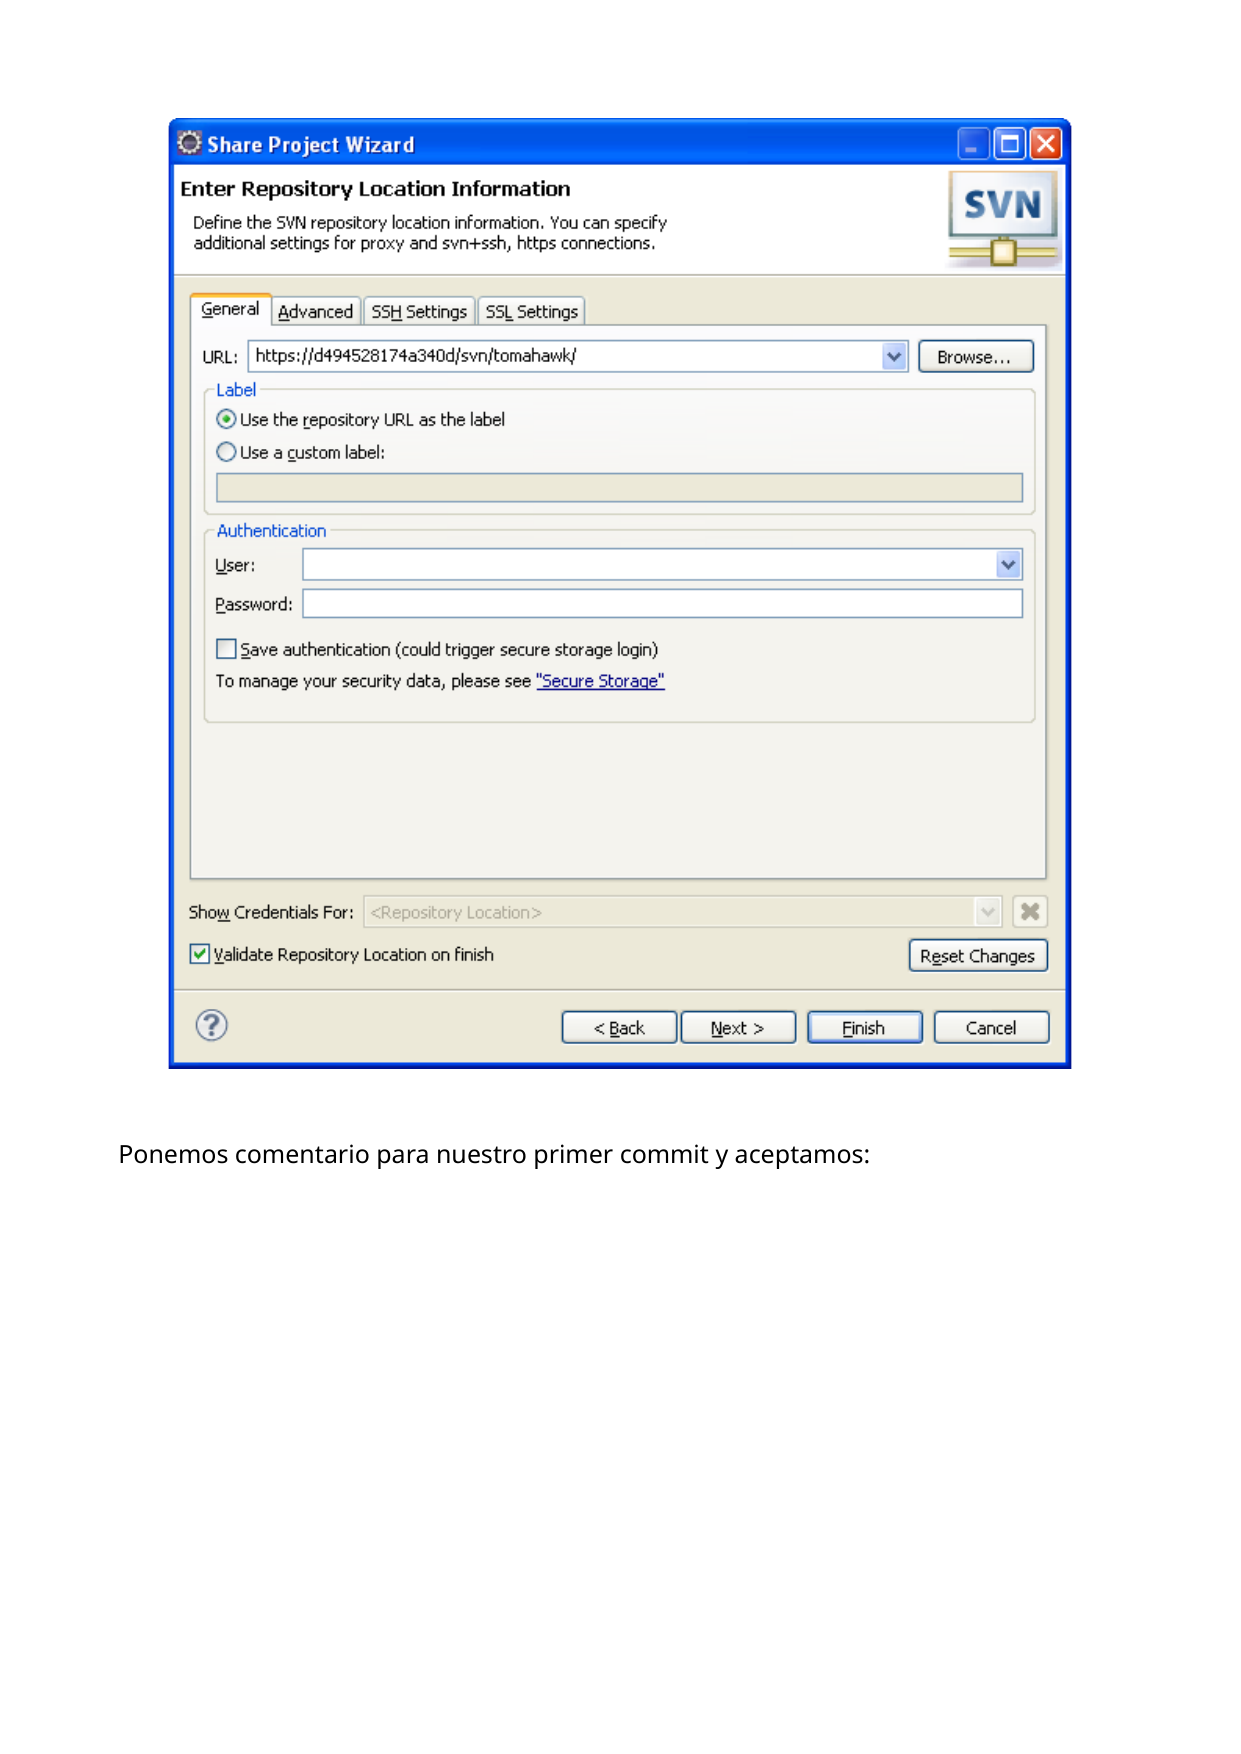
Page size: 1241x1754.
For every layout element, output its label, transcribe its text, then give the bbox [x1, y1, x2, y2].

picture [168, 118, 1072, 1069]
text Ponemos comentario para nuestro primer commit y aceptamos: [118, 1136, 1122, 1170]
